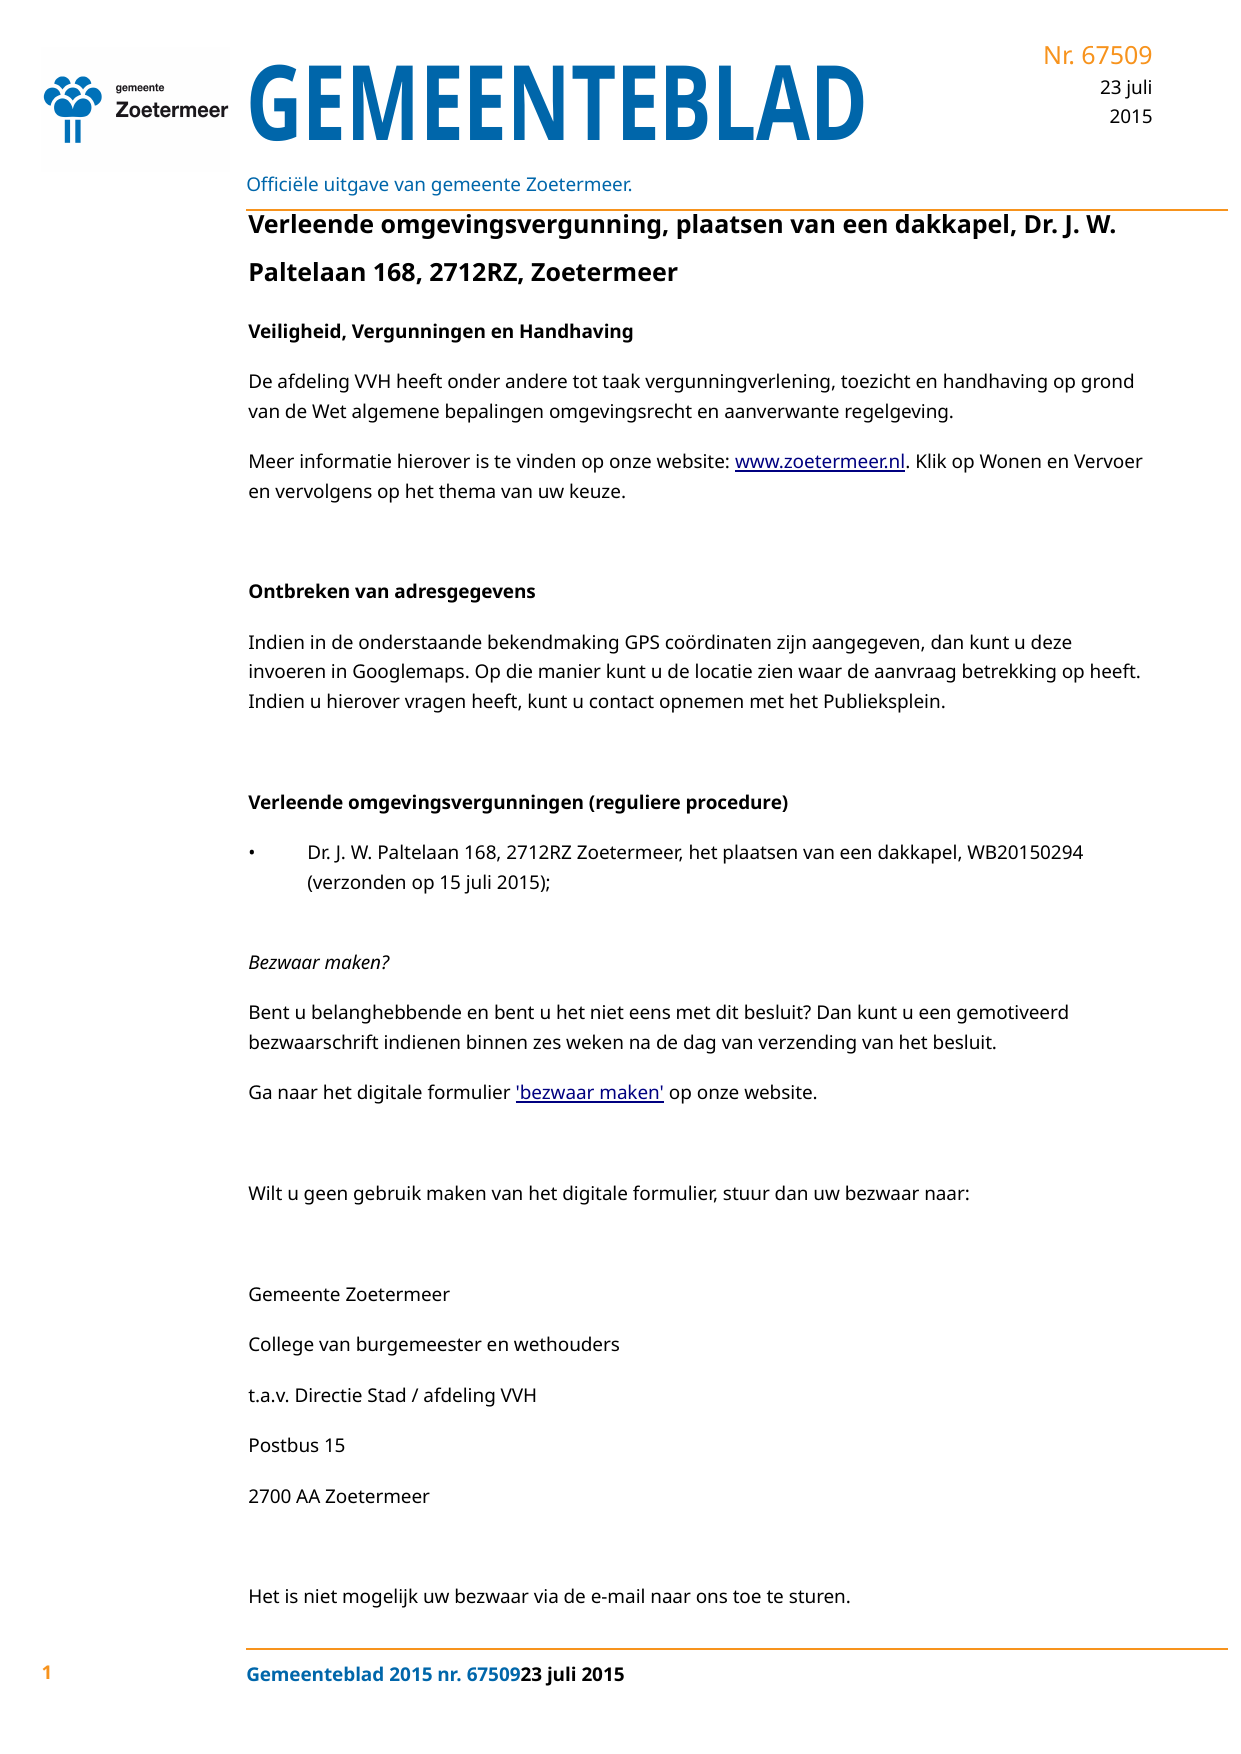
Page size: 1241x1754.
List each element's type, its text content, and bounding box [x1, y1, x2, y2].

text Het is niet mogelijk uw bezwaar via de e-mail naar ons toe te sturen. [248, 1584, 1152, 1609]
text Wilt u geen gebruik maken van het digitale formulier, stuur dan uw bezwaar naar: [248, 1180, 1152, 1206]
picture [41, 47, 231, 172]
text Verleende omgevingsvergunning, plaatsen van een dakkapel, Dr. J. W. Paltelaan 168, 2712RZ, Zoetermeer [248, 211, 1152, 288]
text Verleende omgevingsvergunningen (reguliere procedure) [248, 789, 1152, 815]
text Veiligheid, Vergunningen en Handhaving [248, 318, 1152, 344]
text De afdeling VVH heeft onder andere tot taak vergunningverlening, toezicht en handhaving op grond van de Wet algemene bepalingen omgevingsrecht en aanverwante regelgeving. [248, 368, 1152, 424]
text Bent u belanghebbende en bent u het niet eens met dit besluit? Dan kunt u een gemotiveerd bezwaarschrift indienen binnen zes weken na de dag van verzending van het besluit. [248, 999, 1152, 1055]
text Gemeente Zoetermeer [248, 1281, 1152, 1307]
text Indien in de onderstaande bekendmaking GPS coördinaten zijn aangegeven, dan kunt u deze invoeren in Googlemaps. Op die manier kunt u de locatie zien waar de aanvraag betrekking op heeft. Indien u hierover vragen heeft, kunt u contact opnemen met het Publieksplein. [248, 629, 1152, 714]
list Dr. J. W. Paltelaan 168, 2712RZ Zoetermeer, het plaatsen van een dakkapel, WB20150294 (verzonden op 15 juli 2015); [248, 839, 1152, 895]
text Ga naar het digitale formulier 'bezwaar maken' op onze website. [248, 1079, 1152, 1105]
text Ontbreken van adresgegevens [248, 579, 1152, 604]
text Meer informatie hierover is te vinden op onze website: www.zoetermeer.nl. Klik op Wonen en Vervoer en vervolgens op het thema van uw keuze. [248, 448, 1152, 504]
text College van burgemeester en wethouders [248, 1332, 1152, 1357]
text 2700 AA Zoetermeer [248, 1483, 1152, 1509]
text t.a.v. Directie Stad / afdeling VVH [248, 1382, 1152, 1408]
text Bezwaar maken? [248, 949, 1152, 975]
text Postbus 15 [248, 1432, 1152, 1458]
